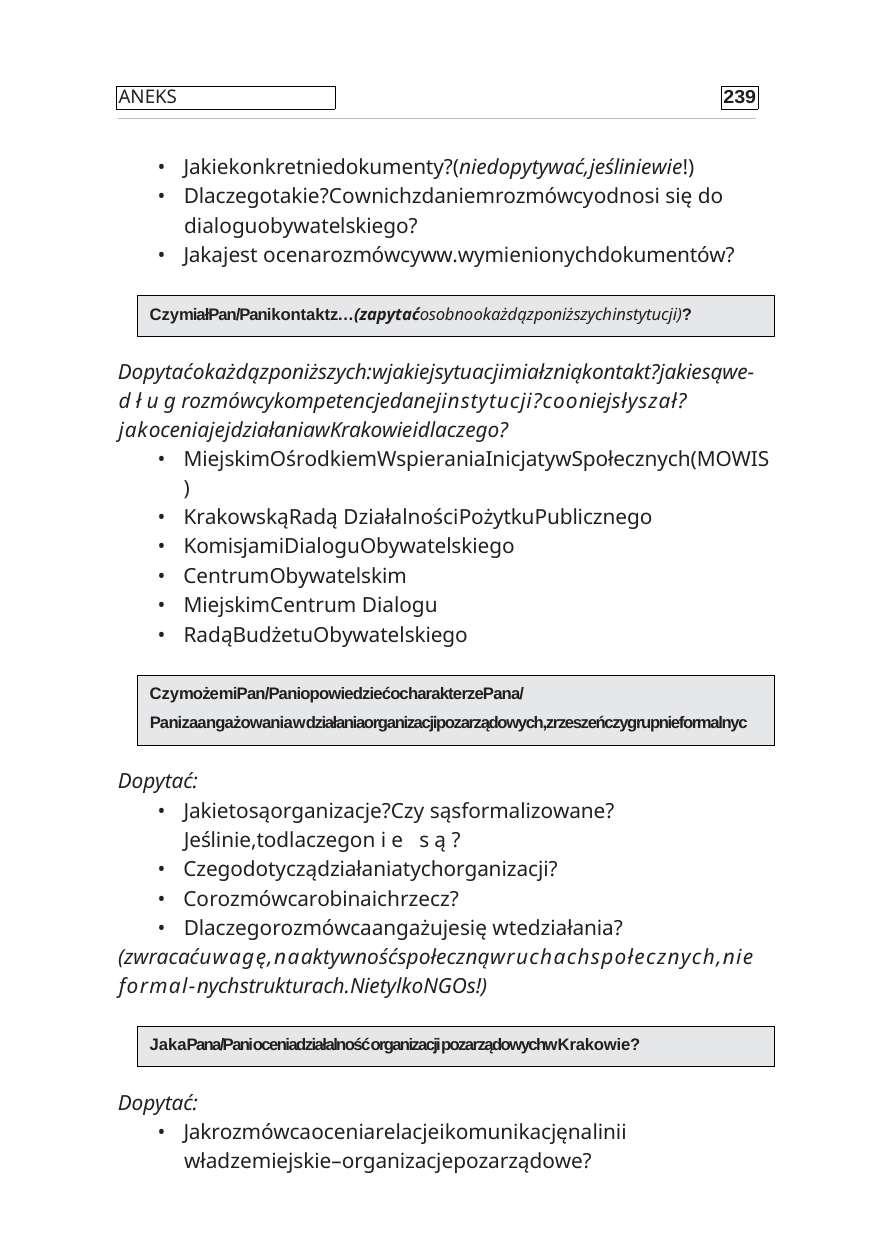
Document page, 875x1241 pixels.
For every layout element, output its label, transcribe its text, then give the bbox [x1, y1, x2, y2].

list Dlaczegotakie?Cownichzdaniemrozmówcyodnosi się do dialoguobywatelskiego? [157, 182, 753, 239]
list Jakajest ocenarozmówcyww.wymienionychdokumentów? [157, 240, 772, 268]
text CzymożemiPan/PaniopowiedziećocharakterzePana/Panizaangażowaniawdziałaniaorganizacjipozarządowych,zrzeszeńczygrupnieformalnych? [149, 684, 748, 745]
list KrakowskąRadą DziałalnościPożytkuPublicznego [157, 502, 772, 531]
list CentrumObywatelskim [157, 561, 772, 589]
list RadąBudżetuObywatelskiego [157, 620, 772, 648]
list Dlaczegorozmówcaangażujesię wtedziałania? [157, 913, 772, 942]
list Jakiekonkretniedokumenty?(niedopytywać,jeśliniewie!) [157, 152, 772, 181]
text CzymiałPan/Panikontaktz…(zapytaćosobnookażdązponiższychinstytucji)? [149, 303, 774, 326]
list KomisjamiDialoguObywatelskiego [157, 532, 772, 560]
text Dopytać: [118, 1088, 772, 1116]
text Dopytać: [118, 766, 772, 795]
list MiejskimOśrodkiemWspieraniaInicjatywSpołecznych(MOWIS) [157, 444, 772, 501]
list Corozmówcarobinaichrzecz? [157, 884, 772, 912]
list Jakietosąorganizacje?Czy sąsformalizowane?Jeślinie,todlaczegonie są? [157, 796, 749, 853]
text Dopytaćokażdązponiższych:wjakiejsytuacjimiałzniąkontakt?jakiesąwe-długrozmówcykompetencjedanejinstytucji?cooniejsłyszał?jakoceniajejdziałaniawKrakowieidlaczego? [118, 357, 761, 443]
list MiejskimCentrum Dialogu [157, 591, 772, 619]
list Czegodotycządziałaniatychorganizacji? [157, 854, 772, 883]
list Jakrozmówcaoceniarelacjeikomunikacjęnalinii władzemiejskie–organizacjepozarządowe? [157, 1117, 757, 1175]
text JakaPana/PanioceniadziałalnośćorganizacjipozarządowychwKrakowie? [149, 1035, 774, 1054]
text (zwracaćuwagę,naaktywnośćspołecznąwruchachspołecznych,nieformal-nychstrukturach.NietylkoNGOs!) [118, 942, 761, 1000]
